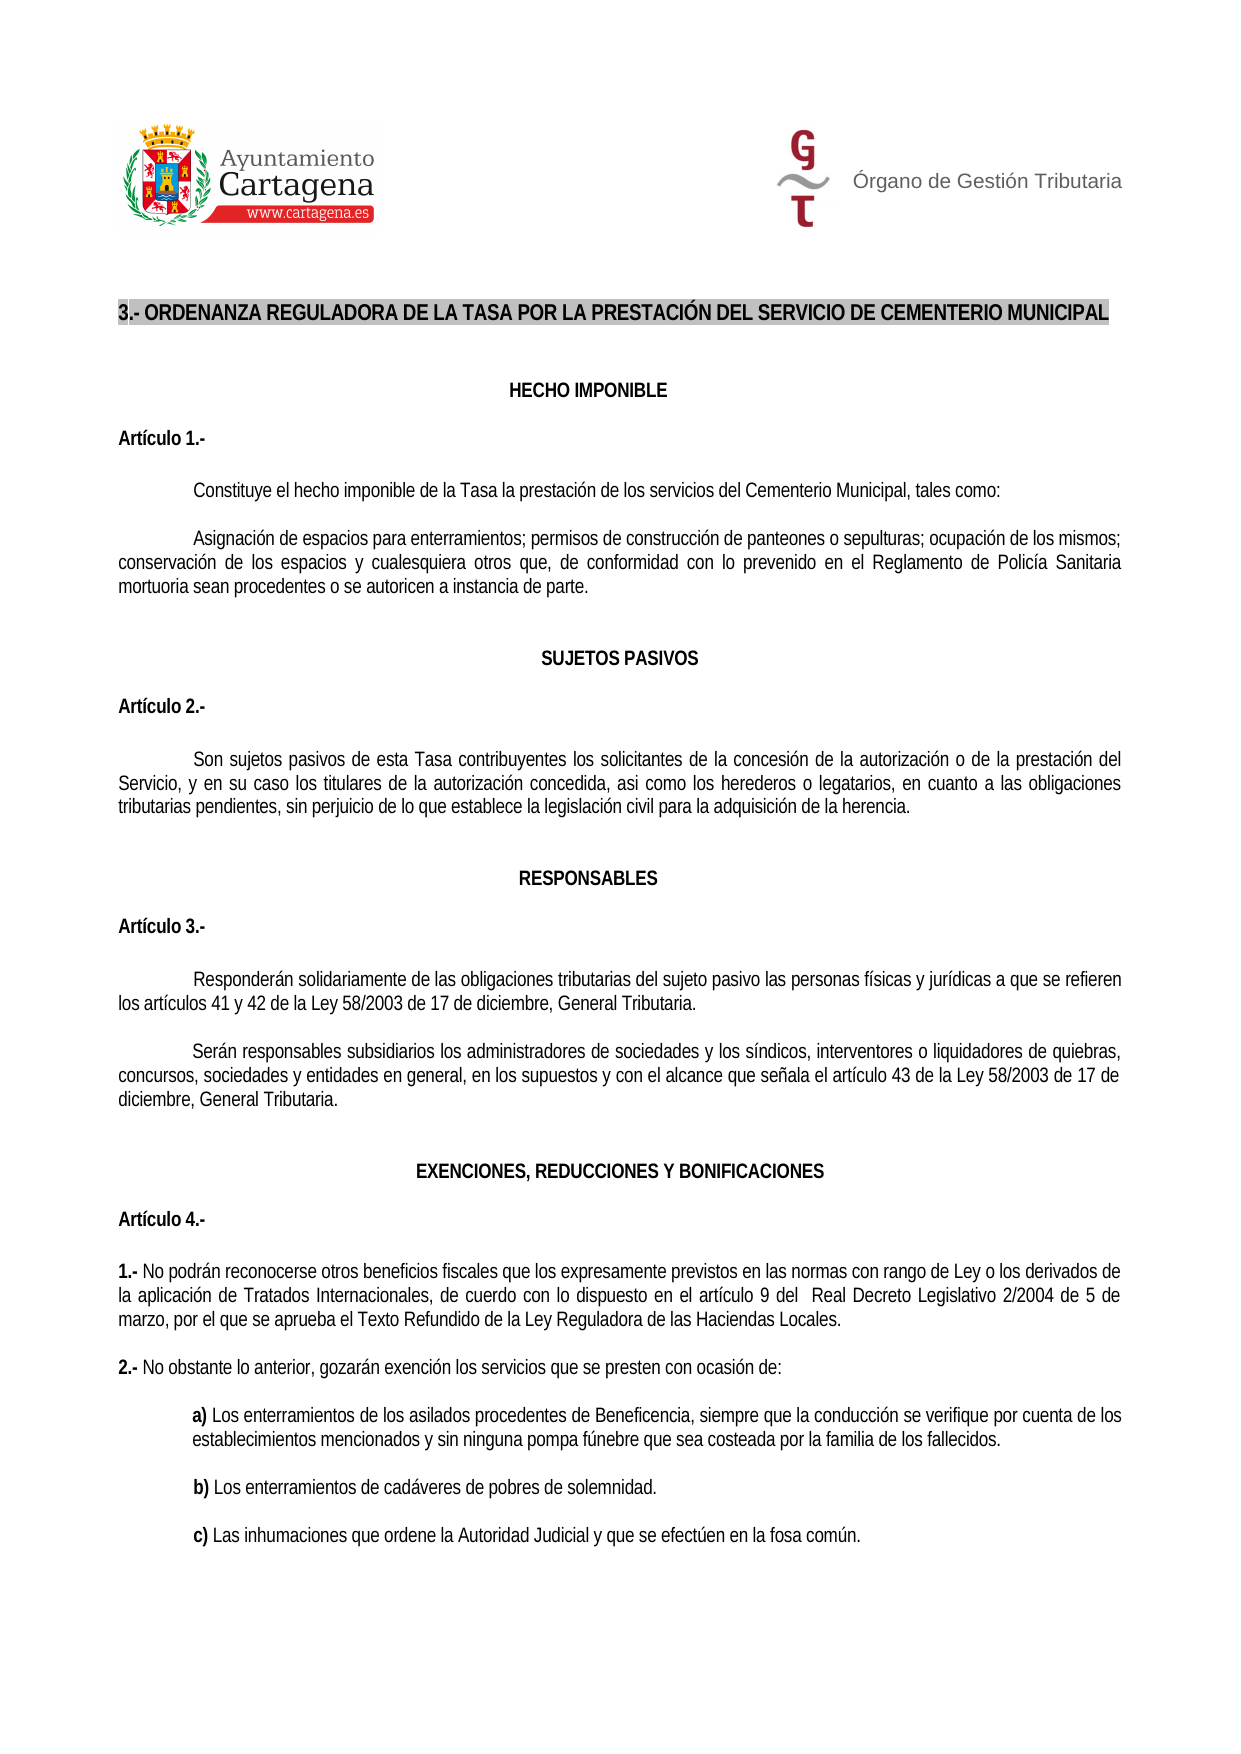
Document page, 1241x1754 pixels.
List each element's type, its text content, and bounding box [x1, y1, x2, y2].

text Constituye el hecho imponible de la Tasa la prestación de los servicios del Cementerio Municipal, tales como: [118, 478, 1122, 502]
text c) Las inhumaciones que ordene la Autoridad Judicial y que se efectúen en la fosa común. [118, 1523, 1122, 1547]
text Artículo 1.- [118, 426, 1122, 449]
text b) Los enterramientos de cadáveres de pobres de solemnidad. [118, 1475, 1122, 1499]
text Artículo 4.- [118, 1207, 1122, 1231]
text 1.- No podrán reconocerse otros beneficios fiscales que los expresamente previstos en las normas con rango de Ley o los derivados de la aplicación de Tratados Internacionales, de cuerdo con lo dispuesto en el artículo 9 del Real Decreto Legislativo 2/2004 de 5 de marzo, por el que se aprueba el Texto Refundido de la Ley Reguladora de las Haciendas Locales. [118, 1259, 1122, 1331]
text Son sujetos pasivos de esta Tasa contribuyentes los solicitantes de la concesión de la autorización o de la prestación del Servicio, y en su caso los titulares de la autorización concedida, asi como los herederos o legatarios, en cuanto a las obligaciones tributarias pendientes, sin perjuicio de lo que establece la legislación civil para la adquisición de la herencia. [118, 747, 1122, 818]
text HECHO IMPONIBLE [118, 378, 1122, 402]
text Responderán solidariamente de las obligaciones tributarias del sujeto pasivo las personas físicas y jurídicas a que se refieren los artículos 41 y 42 de la Ley 58/2003 de 17 de diciembre, General Tributaria. [118, 967, 1122, 1015]
text Asignación de espacios para enterramientos; permisos de construcción de panteones o sepulturas; ocupación de los mismos; conservación de los espacios y cualesquiera otros que, de conformidad con lo prevenido en el Reglamento de Policía Sanitaria mortuoria sean procedentes o se autoricen a instancia de parte. [118, 526, 1122, 598]
text EXENCIONES, REDUCCIONES Y BONIFICACIONES [118, 1159, 1122, 1183]
text Artículo 2.- [118, 694, 1122, 718]
picture [117, 119, 379, 236]
text 2.- No obstante lo anterior, gozarán exención los servicios que se presten con ocasión de: [118, 1355, 1122, 1379]
text Serán responsables subsidiarios los administradores de sociedades y los síndicos, interventores o liquidadores de quiebras, concursos, sociedades y entidades en general, en los supuestos y con el alcance que señala el artículo 43 de la Ley 58/2003 de 17 de diciembre, General Tributaria. [118, 1039, 1122, 1111]
text 3.- ORDENANZA REGULADORA DE LA TASA POR LA PRESTACIÓN DEL SERVICIO DE CEMENTERIO MUNICIPAL [118, 298, 1122, 325]
text Artículo 3.- [118, 914, 1122, 938]
text SUJETOS PASIVOS [118, 646, 1122, 670]
text RESPONSABLES [118, 866, 1122, 890]
text a) Los enterramientos de los asilados procedentes de Beneficencia, siempre que la conducción se verifique por cuenta de los establecimientos mencionados y sin ninguna pompa fúnebre que sea costeada por la familia de los fallecidos. [192, 1403, 1122, 1451]
